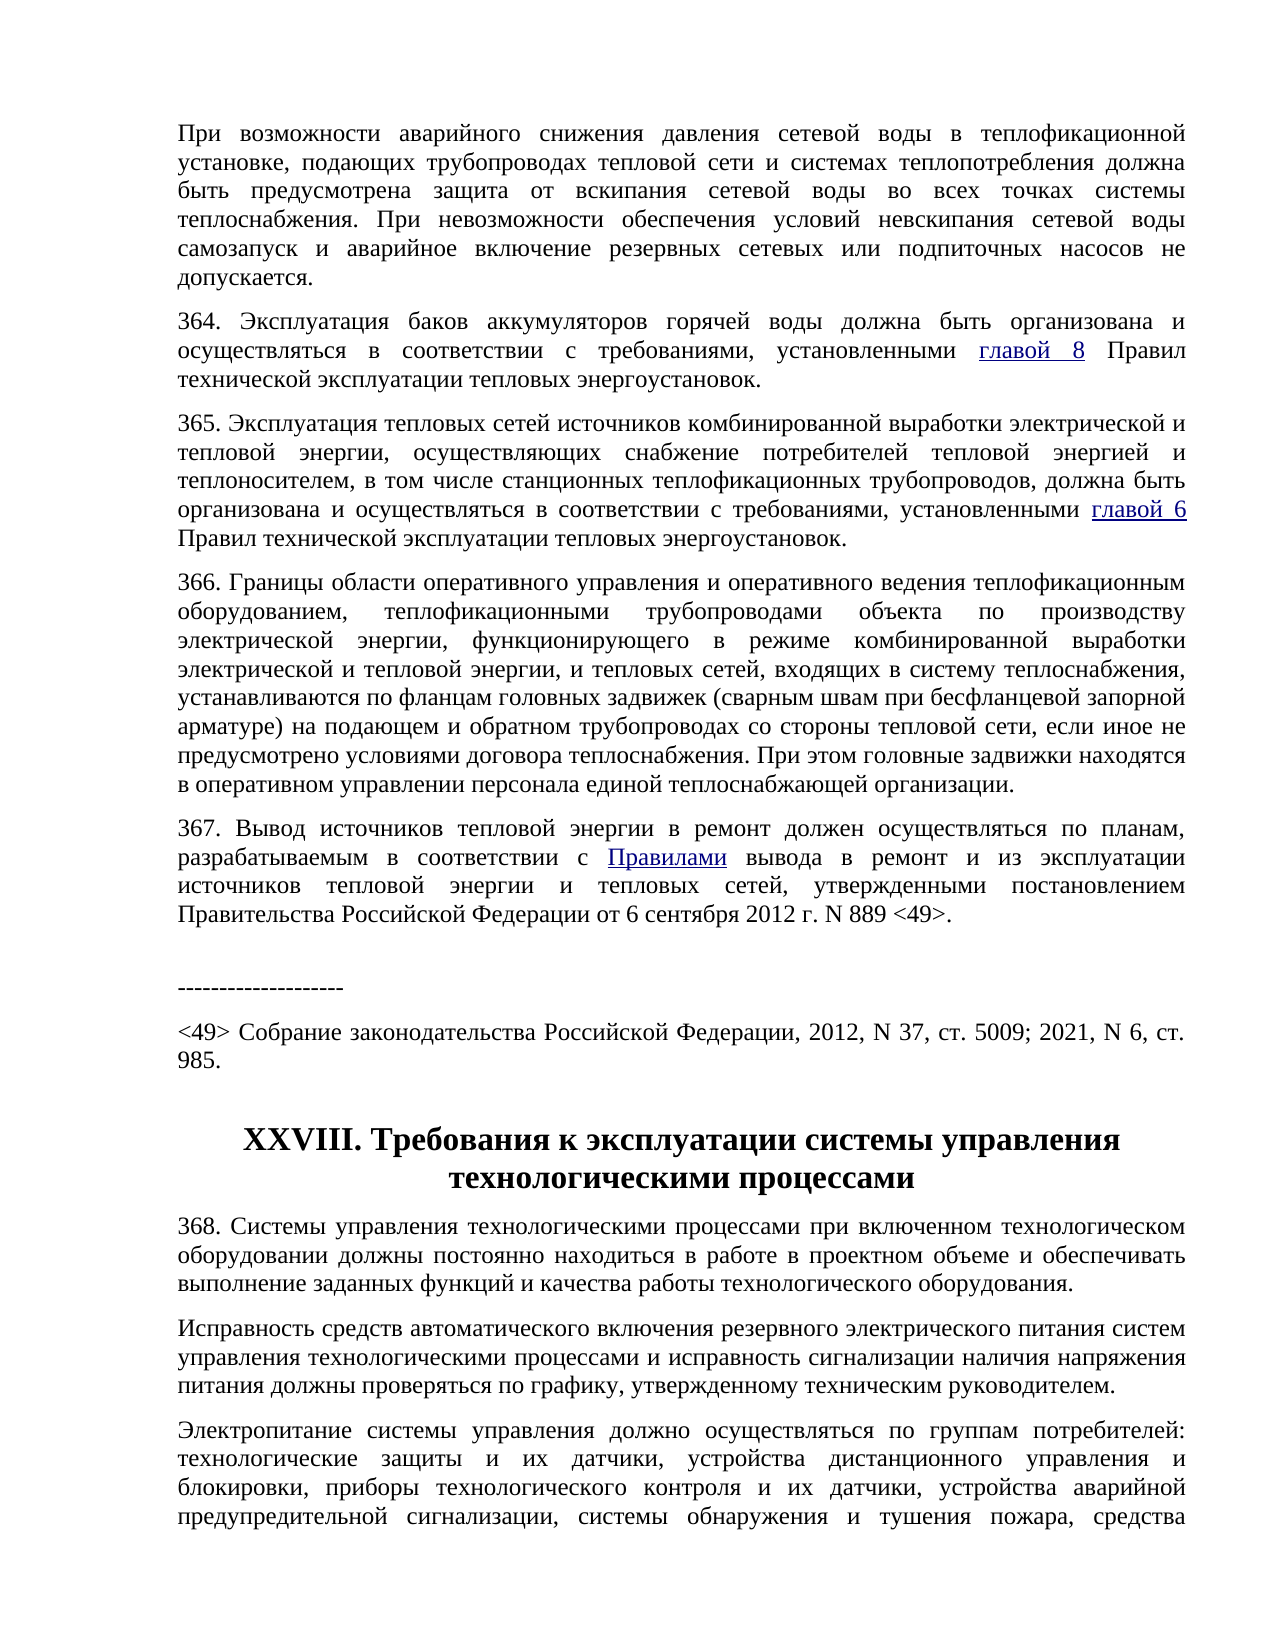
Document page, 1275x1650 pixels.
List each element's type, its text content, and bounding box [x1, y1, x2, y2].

text 364. Эксплуатация баков аккумуляторов горячей воды должна быть организована и осуществляться в соответствии с требованиями, установленными главой 8 Правил технической эксплуатации тепловых энергоустановок. [177, 306, 1186, 392]
text 366. Границы области оперативного управления и оперативного ведения теплофикационным оборудованием, теплофикационными трубопроводами объекта по производству электрической энергии, функционирующего в режиме комбинированной выработки электрической и тепловой энергии, и тепловых сетей, входящих в систему теплоснабжения, устанавливаются по фланцам головных задвижек (сварным швам при бесфланцевой запорной арматуре) на подающем и обратном трубопроводах со стороны тепловой сети, если иное не предусмотрено условиями договора теплоснабжения. При этом головные задвижки находятся в оперативном управлении персонала единой теплоснабжающей организации. [177, 567, 1186, 797]
text XXVIII. Требования к эксплуатации системы управления технологическими процессами [177, 1119, 1186, 1195]
text 365. Эксплуатация тепловых сетей источников комбинированной выработки электрической и тепловой энергии, осуществляющих снабжение потребителей тепловой энергией и теплоносителем, в том числе станционных теплофикационных трубопроводов, должна быть организована и осуществляться в соответствии с требованиями, установленными главой 6 Правил технической эксплуатации тепловых энергоустановок. [177, 408, 1186, 552]
text 368. Системы управления технологическими процессами при включенном технологическом оборудовании должны постоянно находиться в работе в проектном объеме и обеспечивать выполнение заданных функций и качества работы технологического оборудования. [177, 1211, 1186, 1297]
text Электропитание системы управления должно осуществляться по группам потребителей: технологические защиты и их датчики, устройства дистанционного управления и блокировки, приборы технологического контроля и их датчики, устройства аварийной предупредительной сигнализации, системы обнаружения и тушения пожара, средства [177, 1415, 1186, 1530]
text <49> Собрание законодательства Российской Федерации, 2012, N 37, ст. 5009; 2021, N 6, ст. 985. [177, 1017, 1186, 1074]
text При возможности аварийного снижения давления сетевой воды в теплофикационной установке, подающих трубопроводах тепловой сети и системах теплопотребления должна быть предусмотрена защита от вскипания сетевой воды во всех точках системы теплоснабжения. При невозможности обеспечения условий невскипания сетевой воды самозапуск и аварийное включение резервных сетевых или подпиточных насосов не допускается. [177, 118, 1186, 291]
text 367. Вывод источников тепловой энергии в ремонт должен осуществляться по планам, разрабатываемым в соответствии с Правилами вывода в ремонт и из эксплуатации источников тепловой энергии и тепловых сетей, утвержденными постановлением Правительства Российской Федерации от 6 сентября 2012 г. N 889 <49>. [177, 813, 1186, 928]
text -------------------- [177, 972, 1186, 1001]
text Исправность средств автоматического включения резервного электрического питания систем управления технологическими процессами и исправность сигнализации наличия напряжения питания должны проверяться по графику, утвержденному техническим руководителем. [177, 1313, 1186, 1399]
